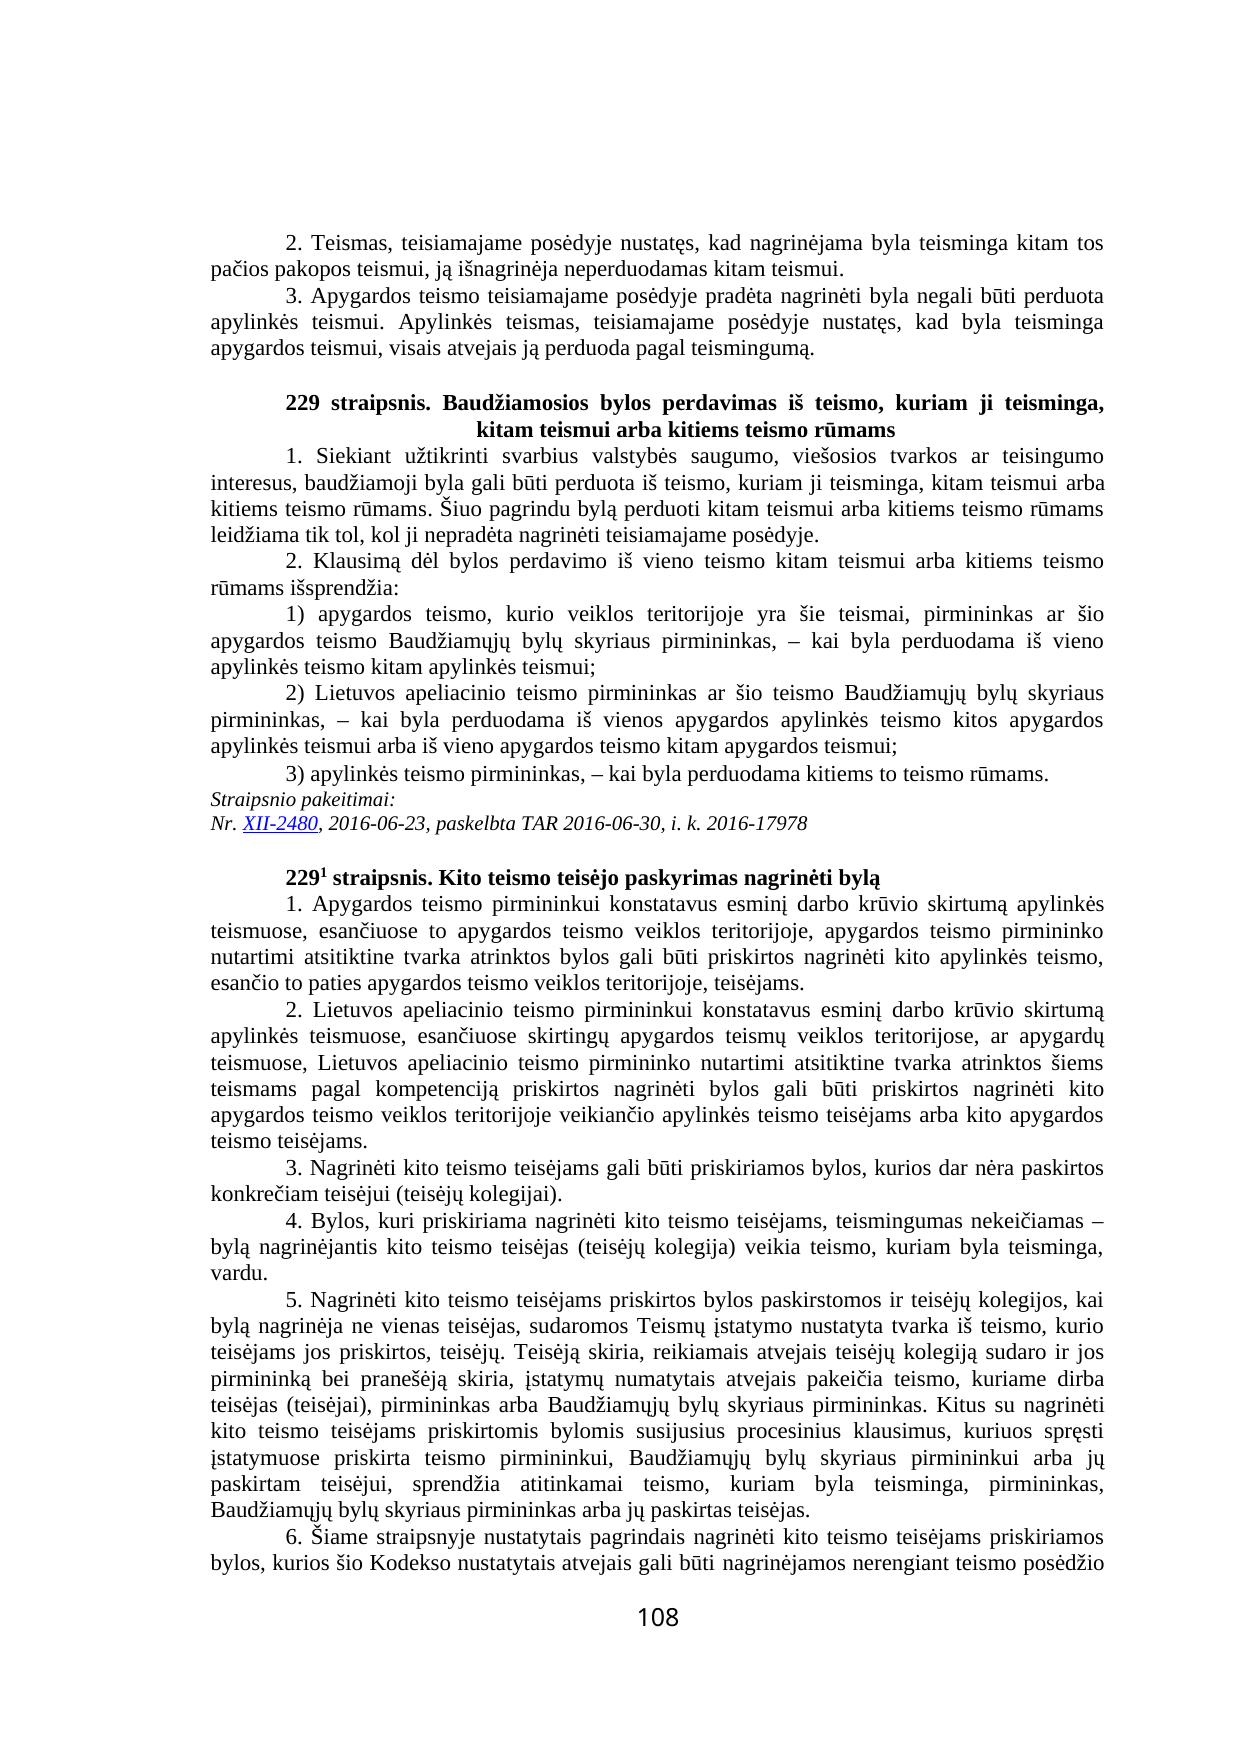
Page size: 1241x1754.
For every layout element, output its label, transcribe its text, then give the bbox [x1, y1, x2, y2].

text 3) apylinkės teismo pirmininkas, – kai byla perduodama kitiems to teismo rūmams. [210, 758, 1105, 787]
text Straipsnio pakeitimai: [210, 787, 1105, 811]
text 1. Siekiant užtikrinti svarbius valstybės saugumo, viešosios tvarkos ar teisingumo interesus, baudžiamoji byla gali būti perduota iš teismo, kuriam ji teisminga, kitam teismui arba kitiems teismo rūmams. Šiuo pagrindu bylą perduoti kitam teismui arba kitiems teismo rūmams leidžiama tik tol, kol ji nepradėta nagrinėti teisiamajame posėdyje. [210, 442, 1105, 548]
text 1. Apygardos teismo pirmininkui konstatavus esminį darbo krūvio skirtumą apylinkės teismuose, esančiuose to apygardos teismo veiklos teritorijoje, apygardos teismo pirmininko nutartimi atsitiktine tvarka atrinktos bylos gali būti priskirtos nagrinėti kito apylinkės teismo, esančio to paties apygardos teismo veiklos teritorijoje, teisėjams. [210, 890, 1105, 996]
text 2. Lietuvos apeliacinio teismo pirmininkui konstatavus esminį darbo krūvio skirtumą apylinkės teismuose, esančiuose skirtingų apygardos teismų veiklos teritorijose, ar apygardų teismuose, Lietuvos apeliacinio teismo pirmininko nutartimi atsitiktine tvarka atrinktos šiems teismams pagal kompetenciją priskirtos nagrinėti bylos gali būti priskirtos nagrinėti kito apygardos teismo veiklos teritorijoje veikiančio apylinkės teismo teisėjams arba kito apygardos teismo teisėjams. [210, 996, 1105, 1154]
text 2. Klausimą dėl bylos perdavimo iš vieno teismo kitam teismui arba kitiems teismo rūmams išsprendžia: [210, 548, 1105, 600]
text 2. Teismas, teisiamajame posėdyje nustatęs, kad nagrinėjama byla teisminga kitam tos pačios pakopos teismui, ją išnagrinėja neperduodamas kitam teismui. [210, 229, 1105, 282]
text 4. Bylos, kuri priskiriama nagrinėti kito teismo teisėjams, teismingumas nekeičiamas – bylą nagrinėjantis kito teismo teisėjas (teisėjų kolegija) veikia teismo, kuriam byla teisminga, vardu. [210, 1207, 1105, 1286]
text 2) Lietuvos apeliacinio teismo pirmininkas ar šio teismo Baudžiamųjų bylų skyriaus pirmininkas, – kai byla perduodama iš vienos apygardos apylinkės teismo kitos apygardos apylinkės teismui arba iš vieno apygardos teismo kitam apygardos teismui; [210, 679, 1105, 758]
text Nr. XII-2480, 2016-06-23, paskelbta TAR 2016-06-30, i. k. 2016-17978 [210, 811, 1105, 835]
text 229 straipsnis. Baudžiamosios bylos perdavimas iš teismo, kuriam ji teisminga, kitam teismui arba kitiems teismo rūmams [285, 389, 1105, 442]
text 6. Šiame straipsnyje nustatytais pagrindais nagrinėti kito teismo teisėjams priskiriamos bylos, kurios šio Kodekso nustatytais atvejais gali būti nagrinėjamos nerengiant teismo posėdžio [210, 1523, 1105, 1576]
text 3. Nagrinėti kito teismo teisėjams gali būti priskiriamos bylos, kurios dar nėra paskirtos konkrečiam teisėjui (teisėjų kolegijai). [210, 1154, 1105, 1207]
text 3. Apygardos teismo teisiamajame posėdyje pradėta nagrinėti byla negali būti perduota apylinkės teismui. Apylinkės teismas, teisiamajame posėdyje nustatęs, kad byla teisminga apygardos teismui, visais atvejais ją perduoda pagal teismingumą. [210, 282, 1105, 361]
text 5. Nagrinėti kito teismo teisėjams priskirtos bylos paskirstomos ir teisėjų kolegijos, kai bylą nagrinėja ne vienas teisėjas, sudaromos Teismų įstatymo nustatyta tvarka iš teismo, kurio teisėjams jos priskirtos, teisėjų. Teisėją skiria, reikiamais atvejais teisėjų kolegiją sudaro ir jos pirmininką bei pranešėją skiria, įstatymų numatytais atvejais pakeičia teismo, kuriame dirba teisėjas (teisėjai), pirmininkas arba Baudžiamųjų bylų skyriaus pirmininkas. Kitus su nagrinėti kito teismo teisėjams priskirtomis bylomis susijusius procesinius klausimus, kuriuos spręsti įstatymuose priskirta teismo pirmininkui, Baudžiamųjų bylų skyriaus pirmininkui arba jų paskirtam teisėjui, sprendžia atitinkamai teismo, kuriam byla teisminga, pirmininkas, Baudžiamųjų bylų skyriaus pirmininkas arba jų paskirtas teisėjas. [210, 1286, 1105, 1523]
text 1) apygardos teismo, kurio veiklos teritorijoje yra šie teismai, pirmininkas ar šio apygardos teismo Baudžiamųjų bylų skyriaus pirmininkas, – kai byla perduodama iš vieno apylinkės teismo kitam apylinkės teismui; [210, 600, 1105, 679]
text 2291 straipsnis. Kito teismo teisėjo paskyrimas nagrinėti bylą [210, 864, 1105, 890]
